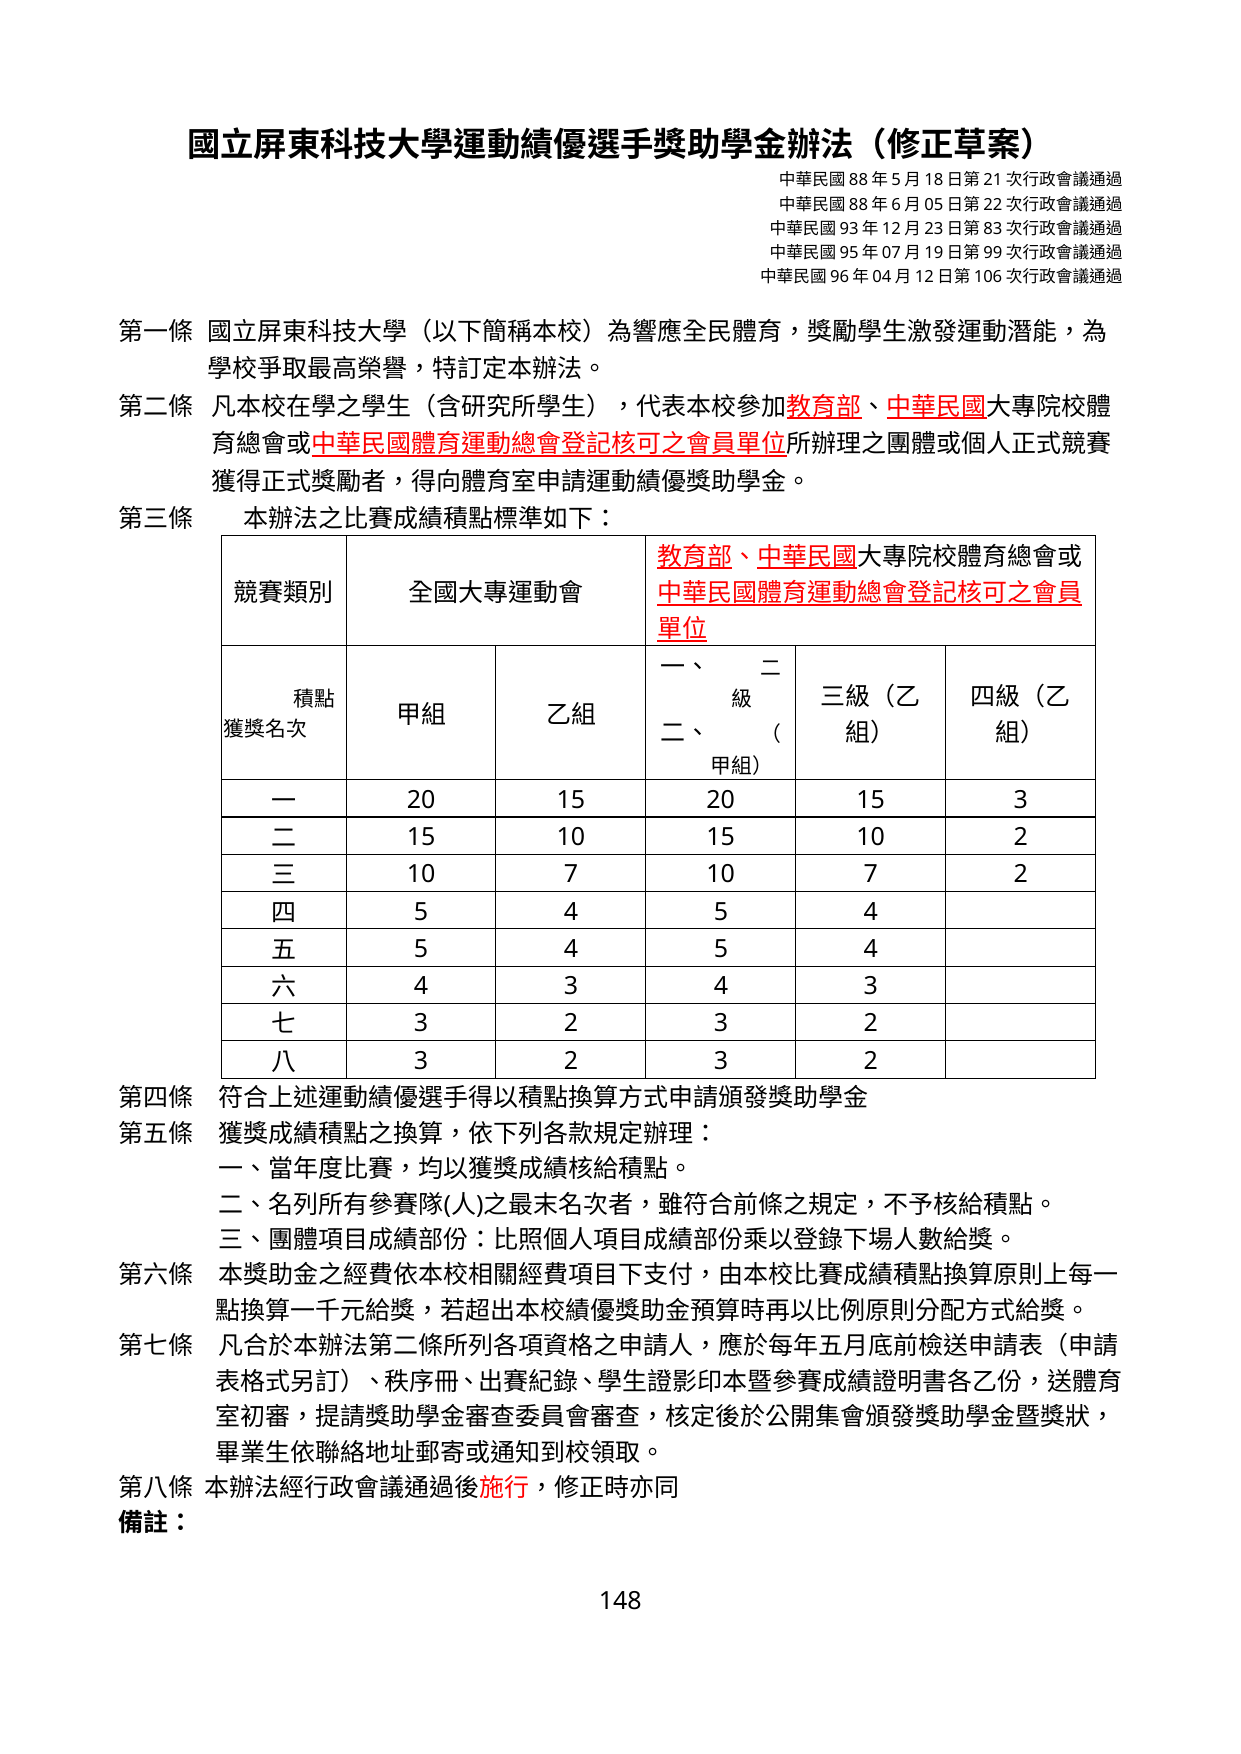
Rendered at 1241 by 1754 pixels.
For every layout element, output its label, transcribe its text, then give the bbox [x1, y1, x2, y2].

list 獲獎成績積點之換算，依下列各款規定辦理： [118, 1114, 1122, 1149]
text 備註： [118, 1503, 1122, 1539]
table_cell 20 [646, 780, 795, 816]
text 第六條 本獎助金之經費依本校相關經費項目下支付，由本校比賽成績積點換算原則上每一點換算一千元給獎，若超出本校績優獎助金預算時再以比例原則分配方式給獎。 [118, 1256, 1122, 1326]
table_cell [946, 1004, 1095, 1040]
table_cell 5 [347, 892, 495, 928]
table_header 競賽類別 [222, 536, 346, 645]
table_cell 10 [496, 818, 645, 854]
text 第八條 本辦法經行政會議通過後施行，修正時亦同 [118, 1468, 1122, 1503]
table_cell 三級（乙組） [796, 646, 945, 779]
table_cell 7 [796, 855, 945, 891]
table_cell 七 [222, 1004, 346, 1040]
text 中華民國88年5月18日第21次行政會議通過 中華民國88年6月05日第22次行政會議通過 中華民國93年12月23日第83次行政會議通過 中華民國95年07月19日第99次行政會議通過 中華民國96年04月12日第106次行政會議通過 [118, 166, 1122, 288]
table_cell [946, 929, 1095, 966]
table_cell 積點 獲獎名次 [222, 646, 346, 779]
table_cell 15 [496, 780, 645, 816]
table_cell 3 [347, 1004, 495, 1040]
table_cell 20 [347, 780, 495, 816]
table_cell 4 [796, 929, 945, 966]
table_cell [946, 967, 1095, 1003]
table_cell 5 [646, 929, 795, 966]
table_cell 4 [646, 967, 795, 1003]
table_cell 3 [496, 967, 645, 1003]
table_cell [946, 892, 1095, 928]
table_cell 3 [796, 967, 945, 1003]
table_cell 4 [796, 892, 945, 928]
table_cell 3 [646, 1004, 795, 1040]
table_cell 4 [496, 929, 645, 966]
table_cell 3 [646, 1041, 795, 1077]
table_cell 2 [796, 1041, 945, 1077]
table_header 全國大專運動會 [347, 536, 645, 645]
list 符合上述運動績優選手得以積點換算方式申請頒發獎助學金 [118, 1078, 1122, 1114]
table_header 教育部、中華民國大專院校體育總會或中華民國體育運動總會登記核可之會員單位 [646, 536, 1095, 645]
text 國立屏東科技大學運動績優選手獎助學金辦法（修正草案） [118, 118, 1122, 166]
table_cell 3 [946, 780, 1095, 816]
table_cell 4 [496, 892, 645, 928]
table_cell 二 [222, 818, 346, 854]
table_cell 2 [496, 1041, 645, 1077]
table_cell 六 [222, 967, 346, 1003]
table_cell 八 [222, 1041, 346, 1077]
table_cell 二級 （甲組） [646, 646, 795, 779]
table_cell 15 [796, 780, 945, 816]
text 一、當年度比賽，均以獲獎成績核給積點。 [118, 1149, 1122, 1185]
table_cell 10 [796, 818, 945, 854]
table_cell 2 [496, 1004, 645, 1040]
table_cell 2 [946, 855, 1095, 891]
table_cell 甲組 [347, 646, 495, 779]
table_cell 10 [347, 855, 495, 891]
table_cell 3 [347, 1041, 495, 1077]
table_cell 五 [222, 929, 346, 966]
text 第七條 凡合於本辦法第二條所列各項資格之申請人，應於每年五月底前檢送申請表（申請表格式另訂）、秩序冊、出賽紀錄、學生證影印本暨參賽成績證明書各乙份，送體育室初審，提請獎助學金審查委員會審查，核定後於公開集會頒發獎助學金暨獎狀，畢業生依聯絡地址郵寄或通知到校領取。 [118, 1326, 1122, 1468]
table_cell 2 [946, 818, 1095, 854]
table_cell 三 [222, 855, 346, 891]
table_cell 15 [646, 818, 795, 854]
table_cell 5 [646, 892, 795, 928]
table_cell [946, 1041, 1095, 1077]
text 二、名列所有參賽隊(人)之最末名次者，雖符合前條之規定，不予核給積點。 [212, 1185, 1122, 1220]
table_cell 一 [222, 780, 346, 816]
table_cell 7 [496, 855, 645, 891]
table_cell 15 [347, 818, 495, 854]
list 國立屏東科技大學（以下簡稱本校）為響應全民體育，獎勵學生激發運動潛能，為學校爭取最高榮譽，特訂定本辦法。 [118, 310, 1122, 385]
table_cell 2 [796, 1004, 945, 1040]
text 三、團體項目成績部份：比照個人項目成績部份乘以登錄下場人數給獎。 [212, 1220, 1122, 1256]
list 本辦法之比賽成績積點標準如下： [118, 498, 1122, 535]
table_cell 4 [347, 967, 495, 1003]
table_cell 乙組 [496, 646, 645, 779]
table_cell 四級（乙組） [946, 646, 1095, 779]
table_cell 10 [646, 855, 795, 891]
table_cell 四 [222, 892, 346, 928]
table_cell 5 [347, 929, 495, 966]
list 凡本校在學之學生（含研究所學生），代表本校參加教育部、中華民國大專院校體育總會或中華民國體育運動總會登記核可之會員單位所辦理之團體或個人正式競賽獲得正式獎勵者，得向體育室申請運動績優獎助學金。 [118, 385, 1122, 498]
